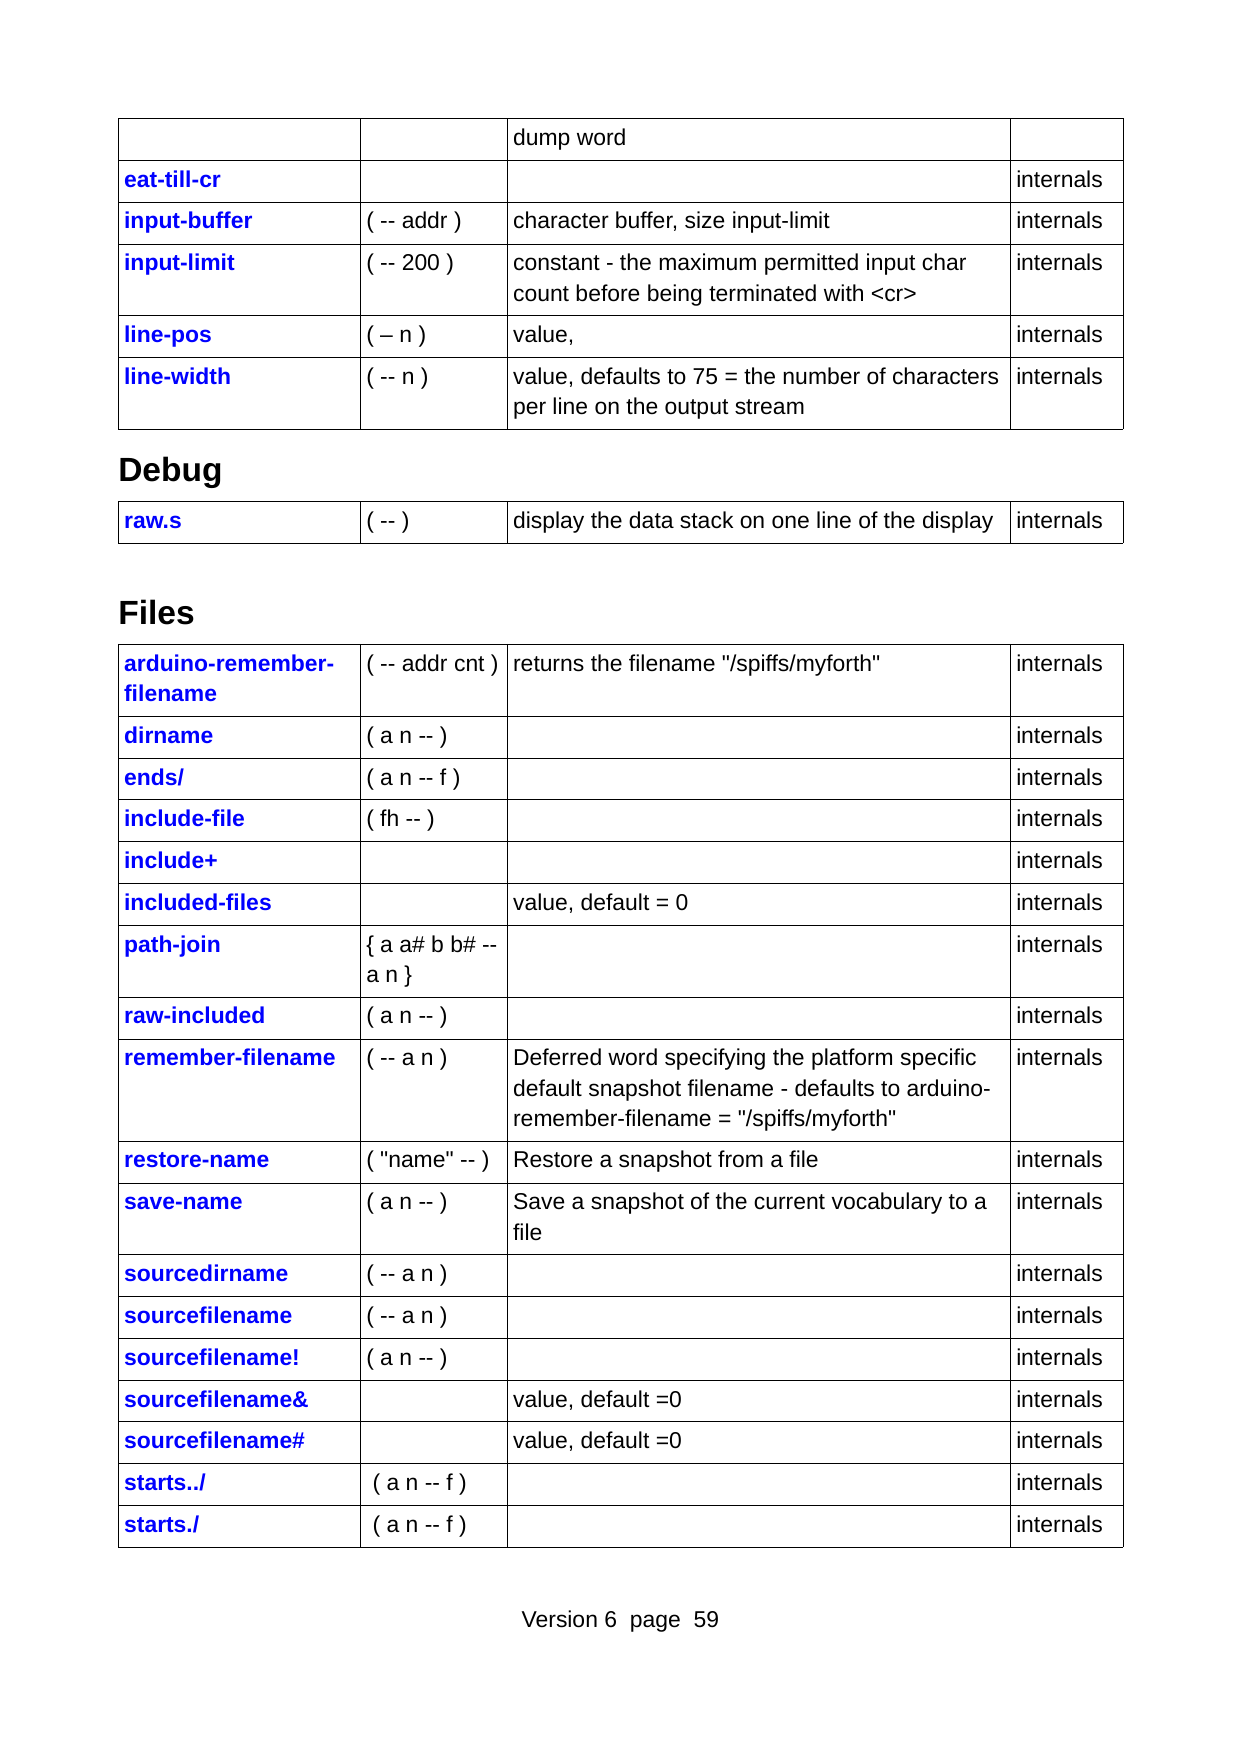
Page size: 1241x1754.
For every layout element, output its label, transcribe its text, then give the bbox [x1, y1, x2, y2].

table_cell internals [1011, 1142, 1123, 1182]
table_cell ( a n -- f ) [361, 759, 507, 799]
table_cell eat-till-cr [119, 161, 360, 202]
table_cell internals [1011, 203, 1123, 243]
table_cell ( a n -- ) [361, 1184, 507, 1254]
table_cell Restore a snapshot from a file [508, 1142, 1010, 1182]
table_header raw.s [119, 502, 360, 543]
table_header ( -- ) [361, 502, 507, 543]
table_cell internals [1011, 1381, 1123, 1421]
table_cell internals [1011, 245, 1123, 315]
table_cell [508, 717, 1010, 758]
table_header internals [1011, 645, 1123, 716]
table_cell restore-name [119, 1142, 360, 1182]
table_cell value, default =0 [508, 1381, 1010, 1421]
table_cell ( – n ) [361, 316, 507, 357]
table_cell value, default =0 [508, 1422, 1010, 1463]
table_cell internals [1011, 800, 1123, 841]
table_cell [508, 1297, 1010, 1338]
table_cell [361, 1381, 507, 1421]
table_cell sourcefilename! [119, 1339, 360, 1380]
table_header internals [1011, 502, 1123, 543]
table_cell save-name [119, 1184, 360, 1254]
table_cell [361, 1422, 507, 1463]
table_cell dirname [119, 717, 360, 758]
table_cell starts./ [119, 1506, 360, 1547]
table_cell ends/ [119, 759, 360, 799]
table_cell input-buffer [119, 203, 360, 243]
table_cell sourcefilename# [119, 1422, 360, 1463]
table_cell internals [1011, 926, 1123, 997]
table_cell internals [1011, 1184, 1123, 1254]
table_cell ( a n -- ) [361, 1339, 507, 1380]
table_cell ( a n -- ) [361, 998, 507, 1038]
table_cell input-limit [119, 245, 360, 315]
table_cell remember-filename [119, 1040, 360, 1141]
table_cell raw-included [119, 998, 360, 1038]
table_header display the data stack on one line of the display [508, 502, 1010, 543]
table_cell value, defaults to 75 = the number of characters per line on the output stream [508, 358, 1010, 429]
table_cell [361, 119, 507, 160]
table_cell ( -- addr ) [361, 203, 507, 243]
table_cell constant - the maximum permitted input char count before being terminated with <cr> [508, 245, 1010, 315]
table_cell internals [1011, 998, 1123, 1038]
table_cell [119, 119, 360, 160]
table_cell internals [1011, 1040, 1123, 1141]
table_cell [361, 842, 507, 883]
table_cell Deferred word specifying the platform specific default snapshot filename - defaults to arduino-remember-filename = "/spiffs/myforth" [508, 1040, 1010, 1141]
table_cell ( -- a n ) [361, 1040, 507, 1141]
table_cell Save a snapshot of the current vocabulary to a file [508, 1184, 1010, 1254]
table_cell internals [1011, 1255, 1123, 1296]
table_cell ( -- a n ) [361, 1297, 507, 1338]
table_cell path-join [119, 926, 360, 997]
table_cell dump word [508, 119, 1010, 160]
table_cell { a a# b b# -- a n } [361, 926, 507, 997]
table_cell line-pos [119, 316, 360, 357]
table_cell included-files [119, 884, 360, 925]
table_cell internals [1011, 842, 1123, 883]
table_cell character buffer, size input-limit [508, 203, 1010, 243]
table_cell [508, 1339, 1010, 1380]
table_header returns the filename "/spiffs/myforth" [508, 645, 1010, 716]
table_cell value, default = 0 [508, 884, 1010, 925]
table_cell include-file [119, 800, 360, 841]
table_header arduino-remember-filename [119, 645, 360, 716]
table_cell line-width [119, 358, 360, 429]
table_cell starts../ [119, 1464, 360, 1505]
table_cell internals [1011, 1506, 1123, 1547]
table_cell ( fh -- ) [361, 800, 507, 841]
table_cell sourcefilename [119, 1297, 360, 1338]
table_cell internals [1011, 316, 1123, 357]
table_cell internals [1011, 1422, 1123, 1463]
table_cell internals [1011, 759, 1123, 799]
table_cell internals [1011, 1464, 1123, 1505]
table_cell value, [508, 316, 1010, 357]
table_cell ( "name" -- ) [361, 1142, 507, 1182]
table_header ( -- addr cnt ) [361, 645, 507, 716]
table_cell [508, 926, 1010, 997]
table_cell [508, 1464, 1010, 1505]
table_cell ( -- n ) [361, 358, 507, 429]
table_cell [1011, 119, 1123, 160]
table_cell include+ [119, 842, 360, 883]
table_cell internals [1011, 884, 1123, 925]
table_cell internals [1011, 717, 1123, 758]
table_cell sourcefilename& [119, 1381, 360, 1421]
table_cell sourcedirname [119, 1255, 360, 1296]
table_cell [508, 759, 1010, 799]
table_cell [508, 1255, 1010, 1296]
table_cell internals [1011, 358, 1123, 429]
table_cell ( a n -- ) [361, 717, 507, 758]
table_cell [361, 161, 507, 202]
table_cell ( a n -- f ) [361, 1506, 507, 1547]
subtitle Files [118, 593, 1122, 631]
table_cell internals [1011, 1339, 1123, 1380]
table_cell [508, 842, 1010, 883]
table_cell [508, 998, 1010, 1038]
table_cell [361, 884, 507, 925]
table_cell [508, 1506, 1010, 1547]
table_cell internals [1011, 161, 1123, 202]
table_cell [508, 161, 1010, 202]
table_cell internals [1011, 1297, 1123, 1338]
subtitle Debug [118, 450, 1122, 489]
table_cell ( -- a n ) [361, 1255, 507, 1296]
table_cell [508, 800, 1010, 841]
table_cell ( -- 200 ) [361, 245, 507, 315]
table_cell ( a n -- f ) [361, 1464, 507, 1505]
